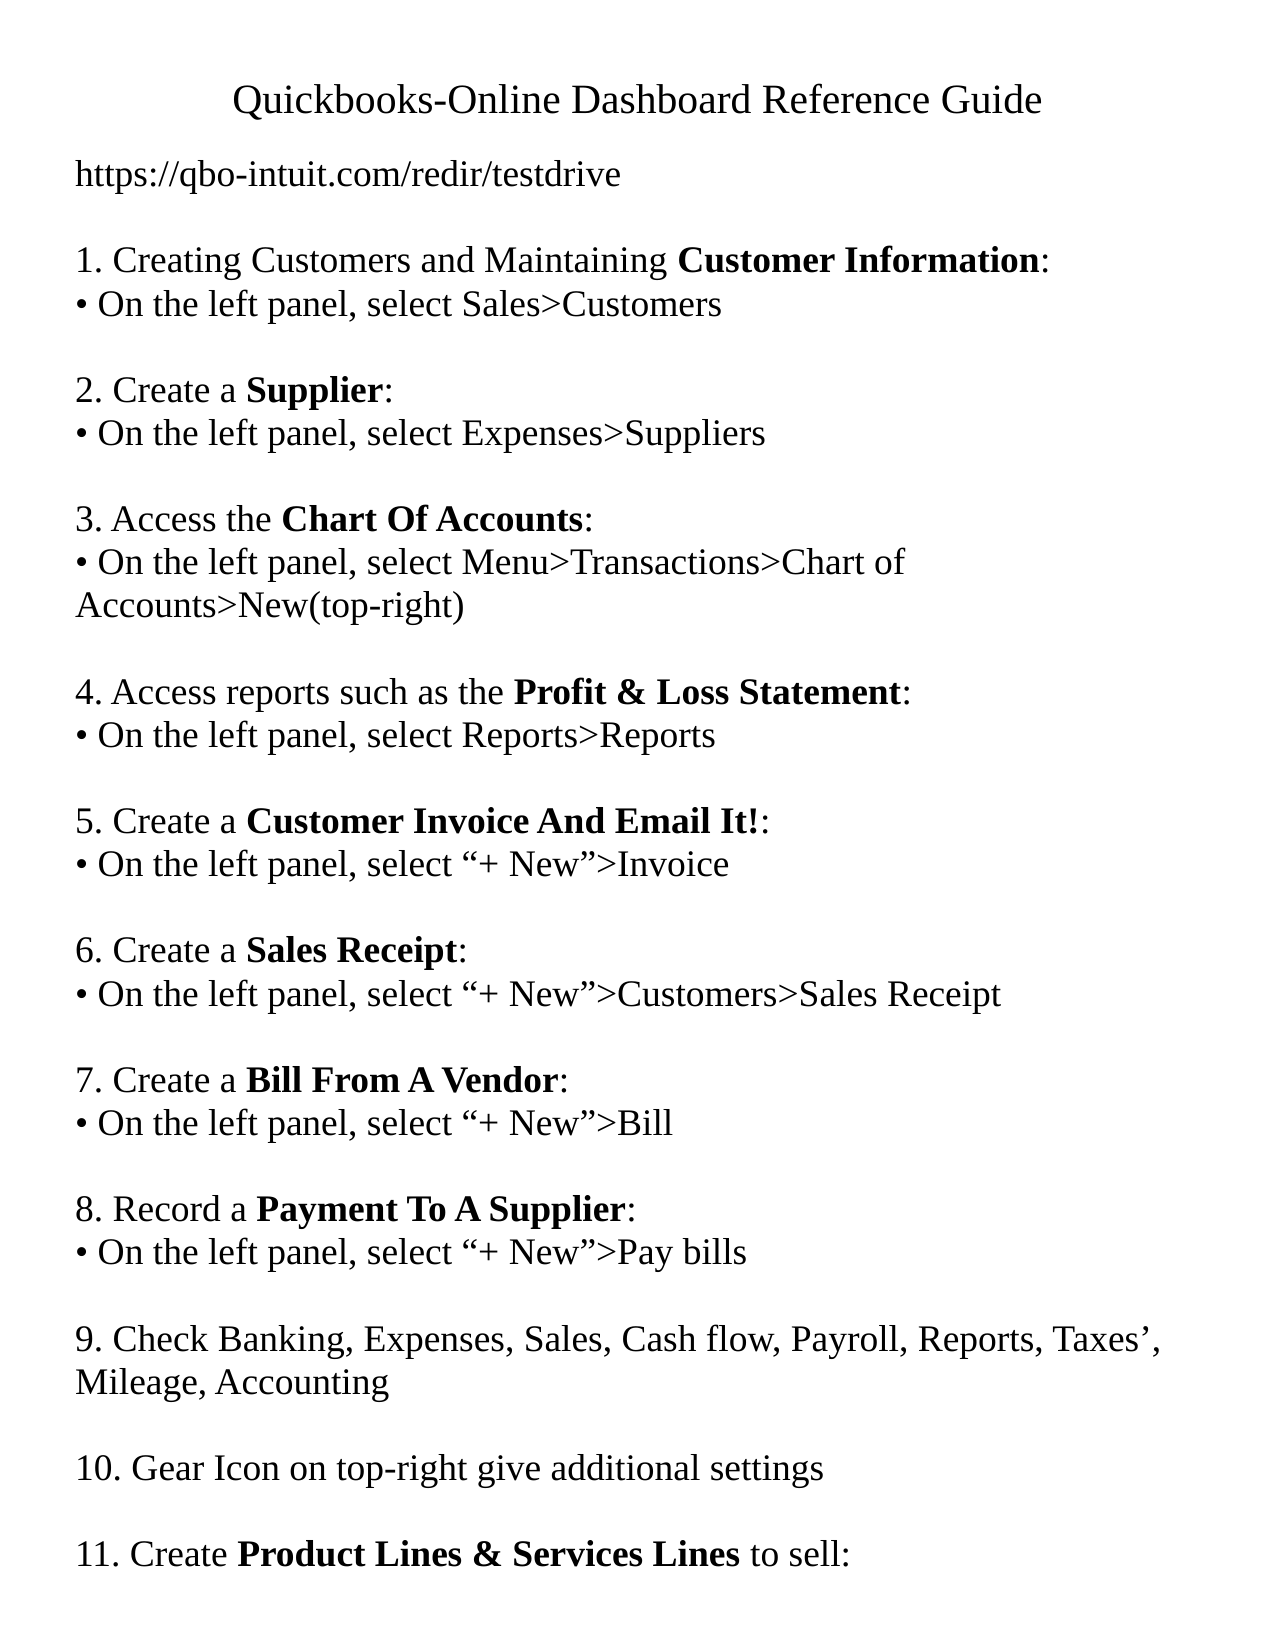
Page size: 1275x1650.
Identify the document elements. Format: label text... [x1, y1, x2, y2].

text 1. Creating Customers and Maintaining Customer Information: [75, 238, 1200, 281]
text • On the left panel, select Expenses>Suppliers [75, 410, 1200, 453]
text 2. Create a Supplier: [75, 367, 1200, 410]
text 3. Access the Chart Of Accounts: [75, 497, 1200, 540]
text • On the left panel, select Menu>Transactions>Chart of Accounts>New(top-right) [75, 540, 1200, 626]
text 4. Access reports such as the Profit & Loss Statement: [75, 669, 1200, 712]
text • On the left panel, select Sales>Customers [75, 281, 1200, 324]
text 6. Create a Sales Receipt: [75, 928, 1200, 971]
text • On the left panel, select “+ New”>Pay bills [75, 1230, 1200, 1273]
text https://qbo-intuit.com/redir/testdrive [75, 152, 1200, 195]
text • On the left panel, select “+ New”>Invoice [75, 842, 1200, 885]
text 9. Check Banking, Expenses, Sales, Cash flow, Payroll, Reports, Taxes’, Mileage, Accounting [75, 1316, 1200, 1402]
text Quickbooks-Online Dashboard Reference Guide [75, 75, 1200, 123]
text • On the left panel, select “+ New”>Customers>Sales Receipt [75, 971, 1200, 1014]
text 11. Create Product Lines & Services Lines to sell: [75, 1532, 1200, 1575]
text 10. Gear Icon on top-right give additional settings [75, 1445, 1200, 1488]
text 7. Create a Bill From A Vendor: [75, 1057, 1200, 1100]
text • On the left panel, select Reports>Reports [75, 712, 1200, 755]
text 8. Record a Payment To A Supplier: [75, 1187, 1200, 1230]
text 5. Create a Customer Invoice And Email It!: [75, 798, 1200, 842]
text • On the left panel, select “+ New”>Bill [75, 1100, 1200, 1143]
